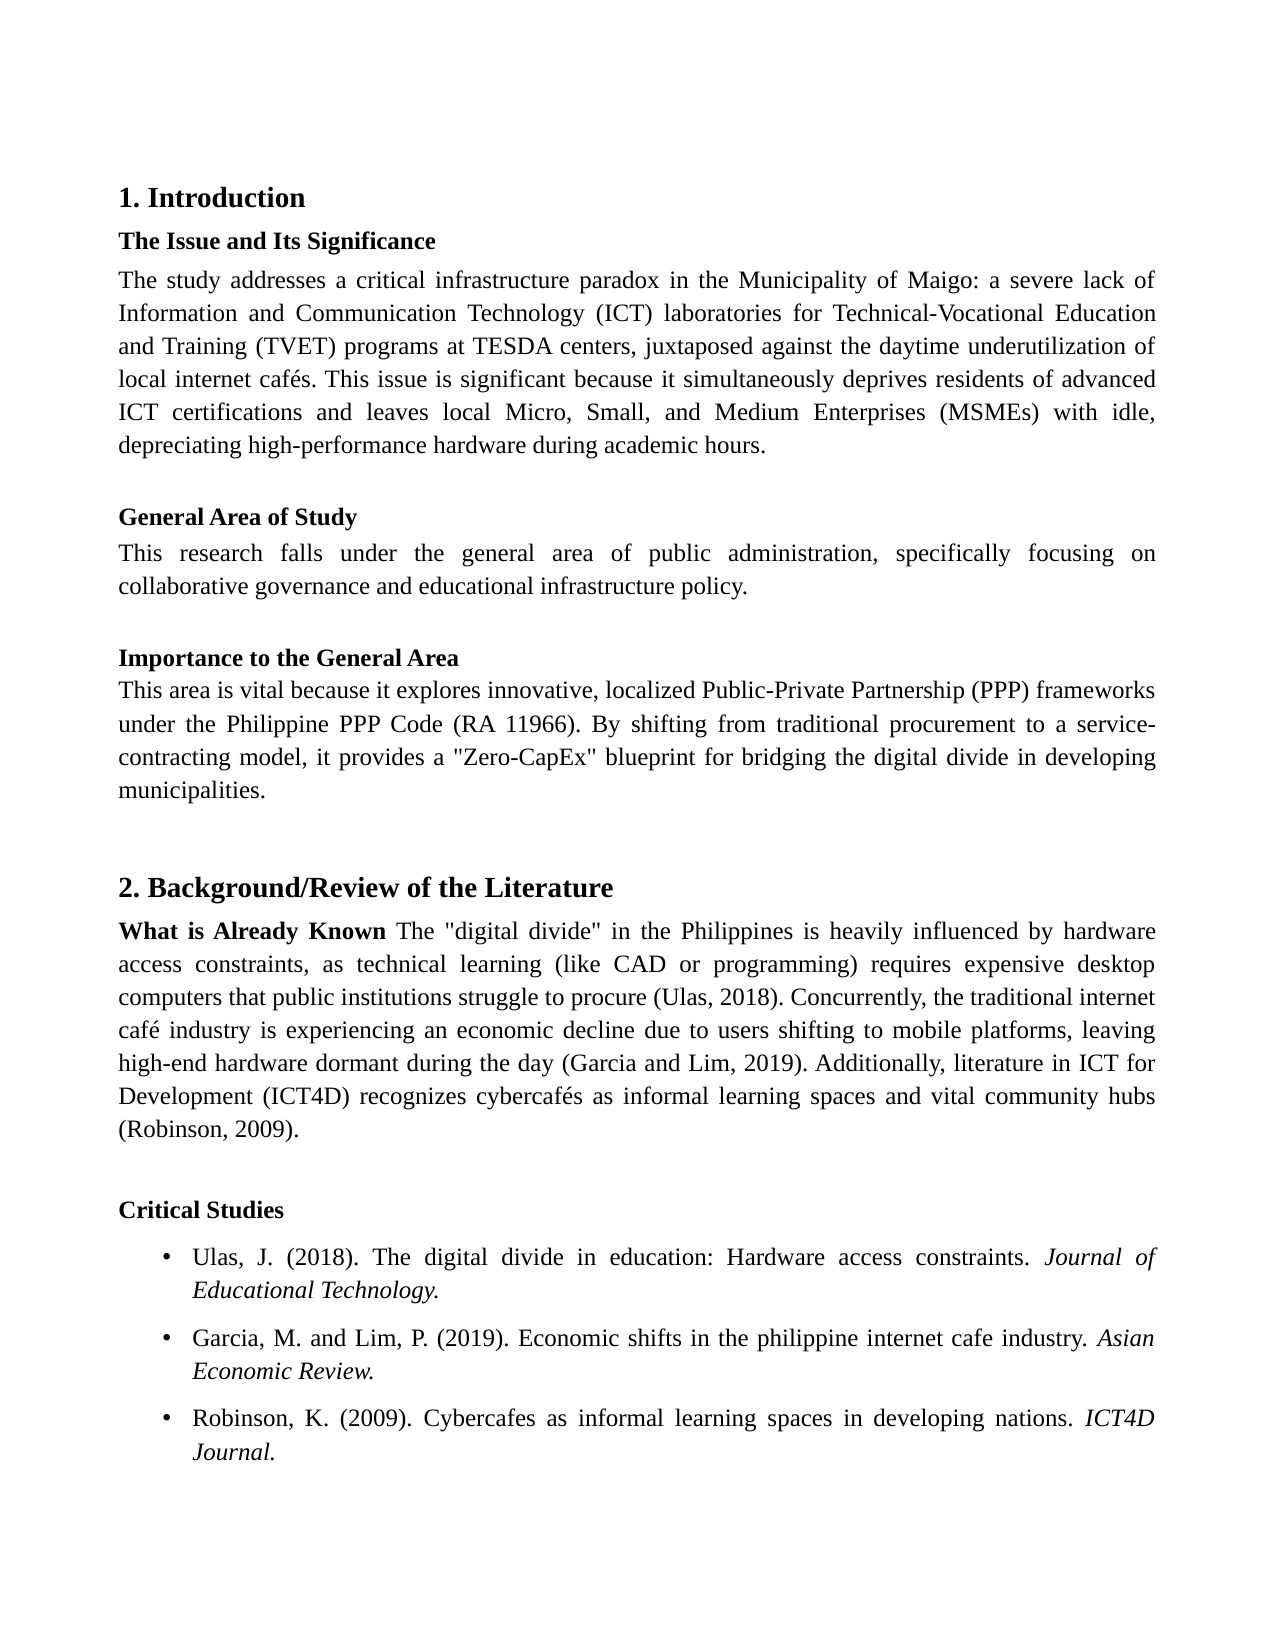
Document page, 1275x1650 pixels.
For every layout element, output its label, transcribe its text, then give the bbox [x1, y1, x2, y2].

text This research falls under the general area of public administration, specifically focusing on collaborative governance and educational infrastructure policy. [118, 538, 1157, 600]
text General Area of Study [118, 502, 1157, 531]
text The study addresses a critical infrastructure paradox in the Municipality of Maigo: a severe lack of Information and Communication Technology (ICT) laboratories for Technical-Vocational Education and Training (TVET) programs at TESDA centers, juxtaposed against the daytime underutilization of local internet cafés. This issue is significant because it simultaneously deprives residents of advanced ICT certifications and leaves local Micro, Small, and Medium Enterprises (MSMEs) with idle, depreciating high-performance hardware during academic hours. [118, 265, 1157, 459]
list Robinson, K. (2009). Cybercafes as informal learning spaces in developing nations. ICT4D Journal. [162, 1403, 1157, 1465]
text Importance to the General Area [118, 643, 1157, 671]
list Ulas, J. (2018). The digital divide in education: Hardware access constraints. Journal of Educational Technology. [162, 1242, 1157, 1304]
subtitle 1. Introduction [118, 180, 1157, 214]
subtitle 2. Background/Review of the Literature [118, 870, 1157, 903]
text What is Already Known The "digital divide" in the Philippines is heavily influenced by hardware access constraints, as technical learning (like CAD or programming) requires expensive desktop computers that public institutions struggle to procure (Ulas, 2018). Concurrently, the traditional internet café industry is experiencing an economic decline due to users shifting to mobile platforms, leaving high-end hardware dormant during the day (Garcia and Lim, 2019). Additionally, literature in ICT for Development (ICT4D) recognizes cybercafés as informal learning spaces and vital community hubs (Robinson, 2009). [118, 916, 1157, 1143]
text This area is vital because it explores innovative, localized Public-Private Partnership (PPP) frameworks under the Philippine PPP Code (RA 11966). By shifting from traditional procurement to a service-contracting model, it provides a "Zero-CapEx" blueprint for bridging the digital divide in developing municipalities. [118, 676, 1157, 803]
text The Issue and Its Significance [118, 226, 1157, 255]
text Critical Studies [118, 1195, 1157, 1223]
list Garcia, M. and Lim, P. (2019). Economic shifts in the philippine internet cafe industry. Asian Economic Review. [162, 1323, 1157, 1385]
